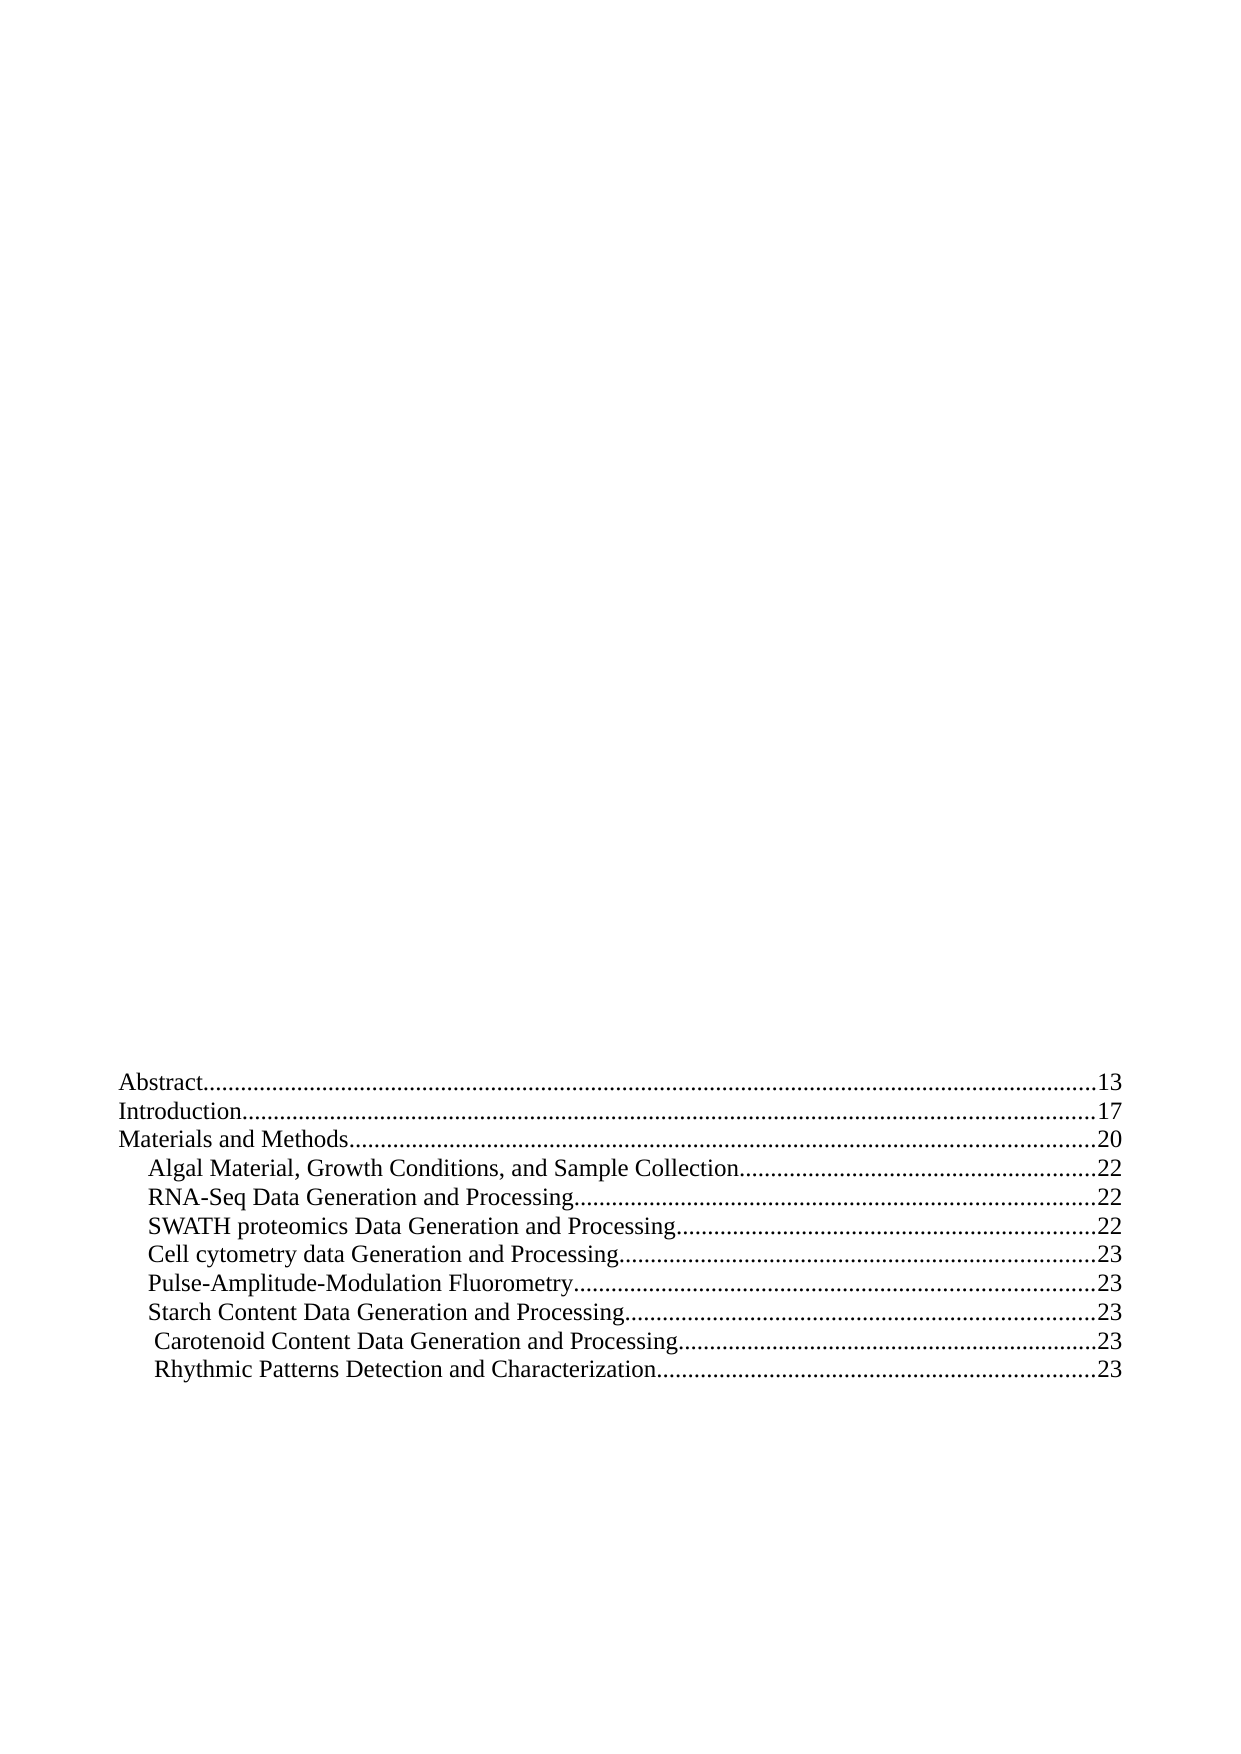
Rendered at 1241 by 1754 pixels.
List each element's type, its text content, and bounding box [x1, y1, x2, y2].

text Carotenoid Content Data Generation and Processing 23 [148, 1326, 1122, 1354]
text Starch Content Data Generation and Processing 23 [148, 1297, 1122, 1326]
text Introduction 17 [118, 1096, 1122, 1124]
text Algal Material, Growth Conditions, and Sample Collection 22 [148, 1153, 1122, 1182]
text RNA-Seq Data Generation and Processing 22 [148, 1182, 1122, 1211]
text Materials and Methods 20 [118, 1124, 1122, 1153]
text Pulse-Amplitude-Modulation Fluorometry 23 [148, 1268, 1122, 1297]
text Abstract 13 [118, 1067, 1122, 1096]
text Cell cytometry data Generation and Processing 23 [148, 1239, 1122, 1268]
text SWATH proteomics Data Generation and Processing 22 [148, 1211, 1122, 1239]
text Rhythmic Patterns Detection and Characterization 23 [148, 1354, 1122, 1383]
